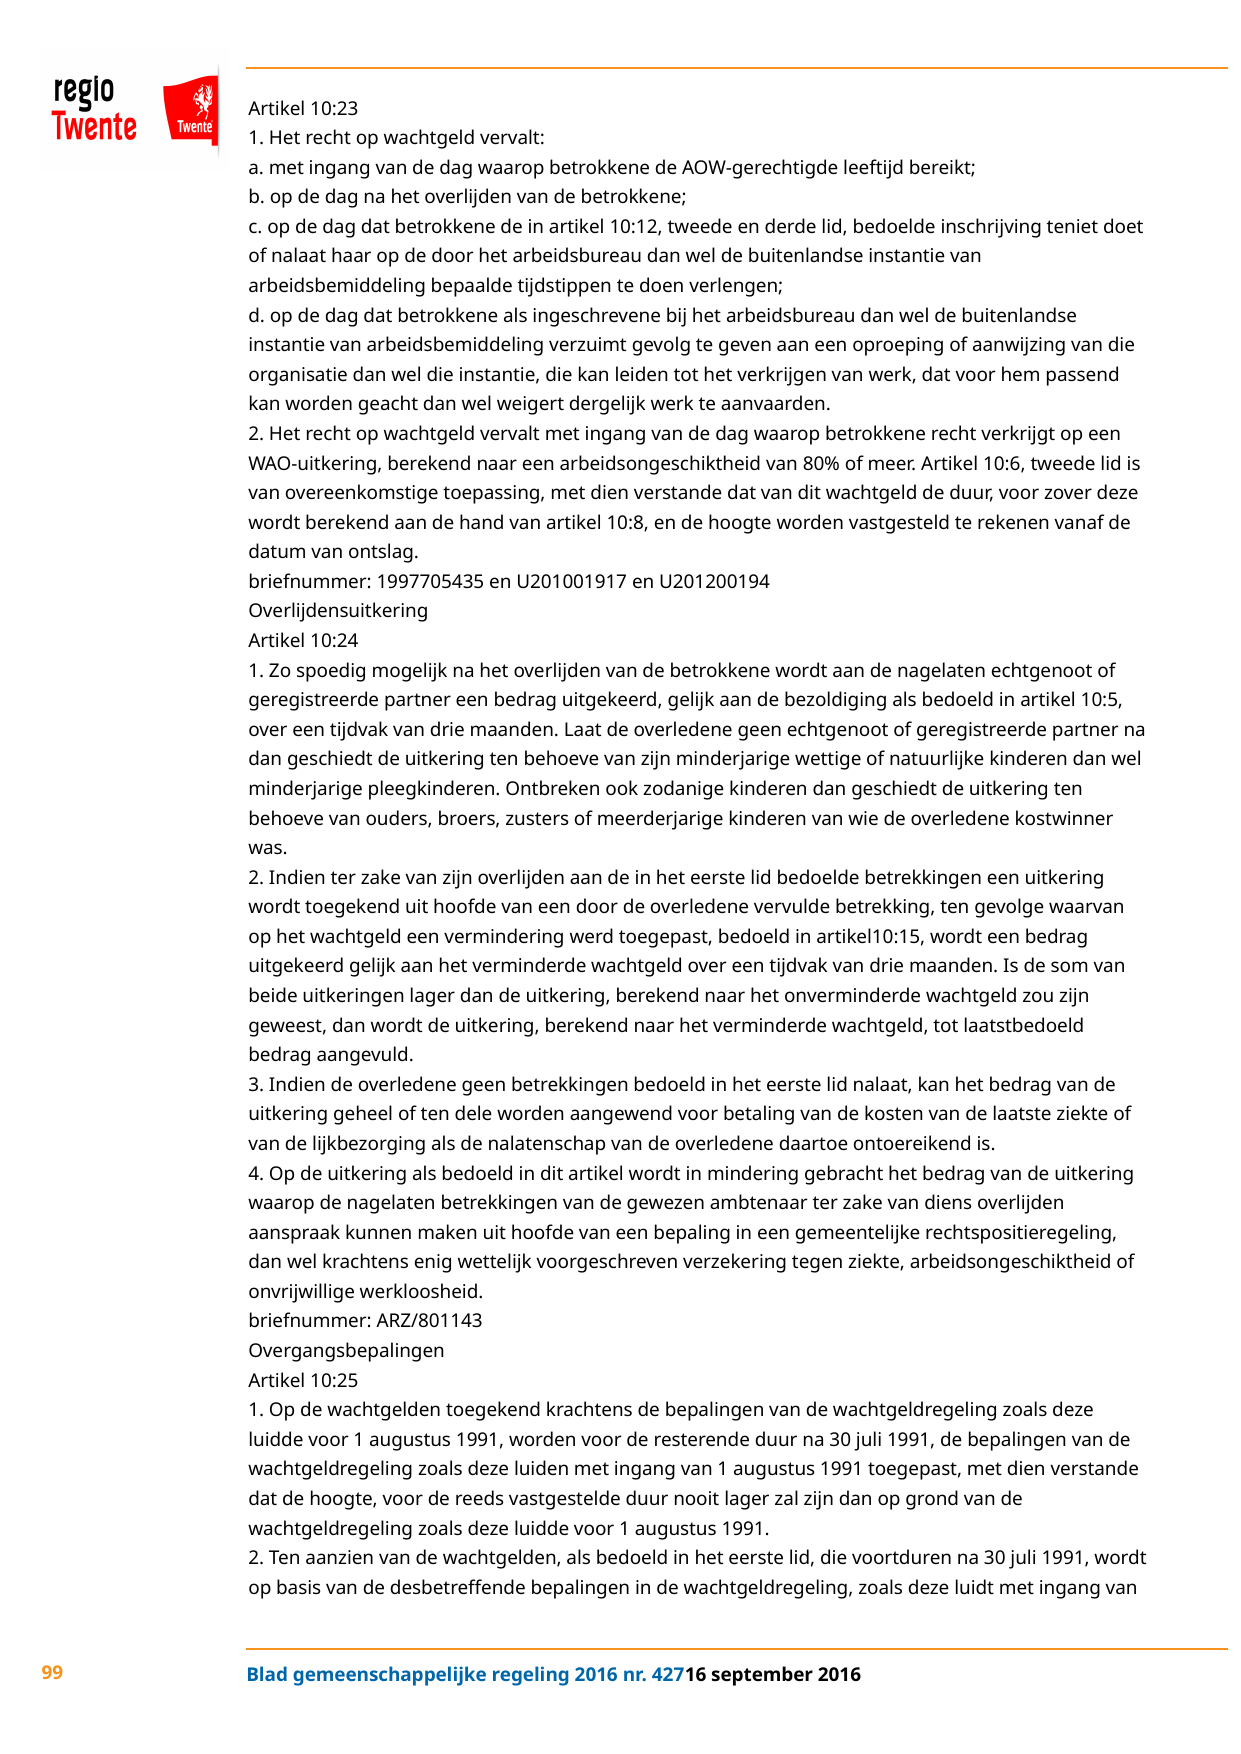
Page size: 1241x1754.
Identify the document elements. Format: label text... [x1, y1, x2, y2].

text a. met ingang van de dag waarop betrokkene de AOW-gerechtigde leeftijd bereikt; [248, 154, 1152, 180]
text 4. Op de uitkering als bedoeld in dit artikel wordt in mindering gebracht het bedrag van de uitkering waarop de nagelaten betrekkingen van de gewezen ambtenaar ter zake van diens overlijden aanspraak kunnen maken uit hoofde van een bepaling in een gemeentelijke rechtspositieregeling, dan wel krachtens enig wettelijk voorgeschreven verzekering tegen ziekte, arbeidsongeschiktheid of onvrijwillige werkloosheid. [248, 1160, 1152, 1304]
text briefnummer: 1997705435 en U201001917 en U201200194 [248, 568, 1152, 594]
text c. op de dag dat betrokkene de in artikel 10:12, tweede en derde lid, bedoelde inschrijving teniet doet of nalaat haar op de door het arbeidsbureau dan wel de buitenlandse instantie van arbeidsbemiddeling bepaalde tijdstippen te doen verlengen; [248, 213, 1152, 298]
text 1. Zo spoedig mogelijk na het overlijden van de betrokkene wordt aan de nagelaten echtgenoot of geregistreerde partner een bedrag uitgekeerd, gelijk aan de bezoldiging als bedoeld in artikel 10:5, over een tijdvak van drie maanden. Laat de overledene geen echtgenoot of geregistreerde partner na dan geschiedt de uitkering ten behoeve van zijn minderjarige wettige of natuurlijke kinderen dan wel minderjarige pleegkinderen. Ontbreken ook zodanige kinderen dan geschiedt de uitkering ten behoeve van ouders, broers, zusters of meerderjarige kinderen van wie de overledene kostwinner was. [248, 657, 1152, 860]
text 3. Indien de overledene geen betrekkingen bedoeld in het eerste lid nalaat, kan het bedrag van de uitkering geheel of ten dele worden aangewend voor betaling van de kosten van de laatste ziekte of van de lijkbezorging als de nalatenschap van de overledene daartoe ontoereikend is. [248, 1071, 1152, 1156]
text 1. Op de wachtgelden toegekend krachtens de bepalingen van de wachtgeldregeling zoals deze luidde voor 1 augustus 1991, worden voor de resterende duur na 30 juli 1991, de bepalingen van de wachtgeldregeling zoals deze luiden met ingang van 1 augustus 1991 toegepast, met dien verstande dat de hoogte, voor de reeds vastgestelde duur nooit lager zal zijn dan op grond van de wachtgeldregeling zoals deze luidde voor 1 augustus 1991. [248, 1396, 1152, 1541]
text b. op de dag na het overlijden van de betrokkene; [248, 183, 1152, 209]
text 2. Ten aanzien van de wachtgelden, als bedoeld in het eerste lid, die voortduren na 30 juli 1991, wordt op basis van de desbetreffende bepalingen in de wachtgeldregeling, zoals deze luidt met ingang van [248, 1544, 1152, 1600]
text 1. Het recht op wachtgeld vervalt: [248, 124, 1152, 150]
text Overgangsbepalingen [248, 1337, 1152, 1363]
text briefnummer: ARZ/801143 [248, 1308, 1152, 1333]
text Artikel 10:24 [248, 627, 1152, 653]
text Artikel 10:25 [248, 1367, 1152, 1393]
text Artikel 10:23 [248, 95, 1152, 121]
text 2. Het recht op wachtgeld vervalt met ingang van de dag waarop betrokkene recht verkrijgt op een WAO-uitkering, berekend naar een arbeidsongeschiktheid van 80% of meer. Artikel 10:6, tweede lid is van overeenkomstige toepassing, met dien verstande dat van dit wachtgeld de duur, voor zover deze wordt berekend aan de hand van artikel 10:8, en de hoogte worden vastgesteld te rekenen vanaf de datum van ontslag. [248, 420, 1152, 564]
text 2. Indien ter zake van zijn overlijden aan de in het eerste lid bedoelde betrekkingen een uitkering wordt toegekend uit hoofde van een door de overledene vervulde betrekking, ten gevolge waarvan op het wachtgeld een vermindering werd toegepast, bedoeld in artikel10:15, wordt een bedrag uitgekeerd gelijk aan het verminderde wachtgeld over een tijdvak van drie maanden. Is de som van beide uitkeringen lager dan de uitkering, berekend naar het onverminderde wachtgeld zou zijn geweest, dan wordt de uitkering, berekend naar het verminderde wachtgeld, tot laatstbedoeld bedrag aangevuld. [248, 864, 1152, 1067]
text d. op de dag dat betrokkene als ingeschrevene bij het arbeidsbureau dan wel de buitenlandse instantie van arbeidsbemiddeling verzuimt gevolg te geven aan een oproeping of aanwijzing van die organisatie dan wel die instantie, die kan leiden tot het verkrijgen van werk, dat voor hem passend kan worden geacht dan wel weigert dergelijk werk te aanvaarden. [248, 302, 1152, 416]
text Overlijdensuitkering [248, 598, 1152, 623]
picture [41, 47, 231, 172]
